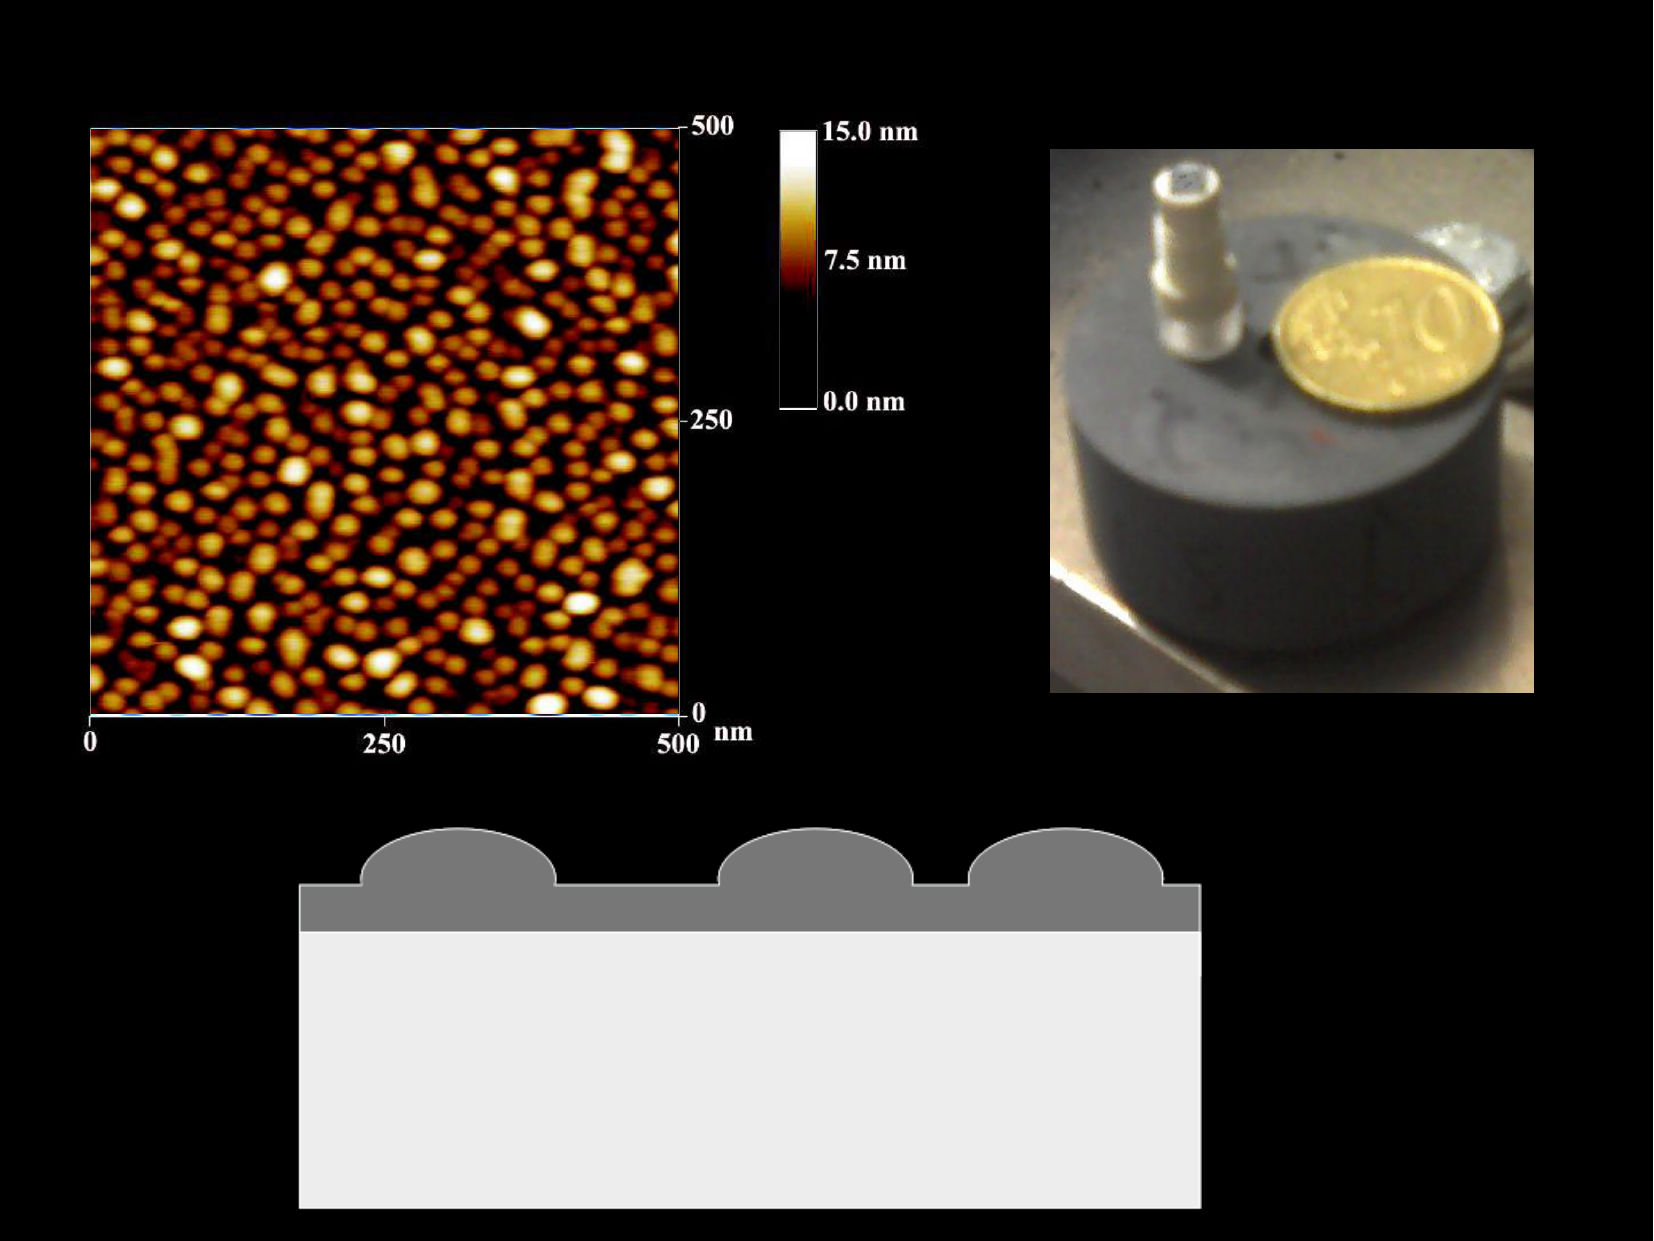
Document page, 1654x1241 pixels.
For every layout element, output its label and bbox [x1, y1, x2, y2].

picture [75, 112, 937, 764]
picture [1050, 149, 1534, 693]
picture [264, 794, 1234, 1238]
